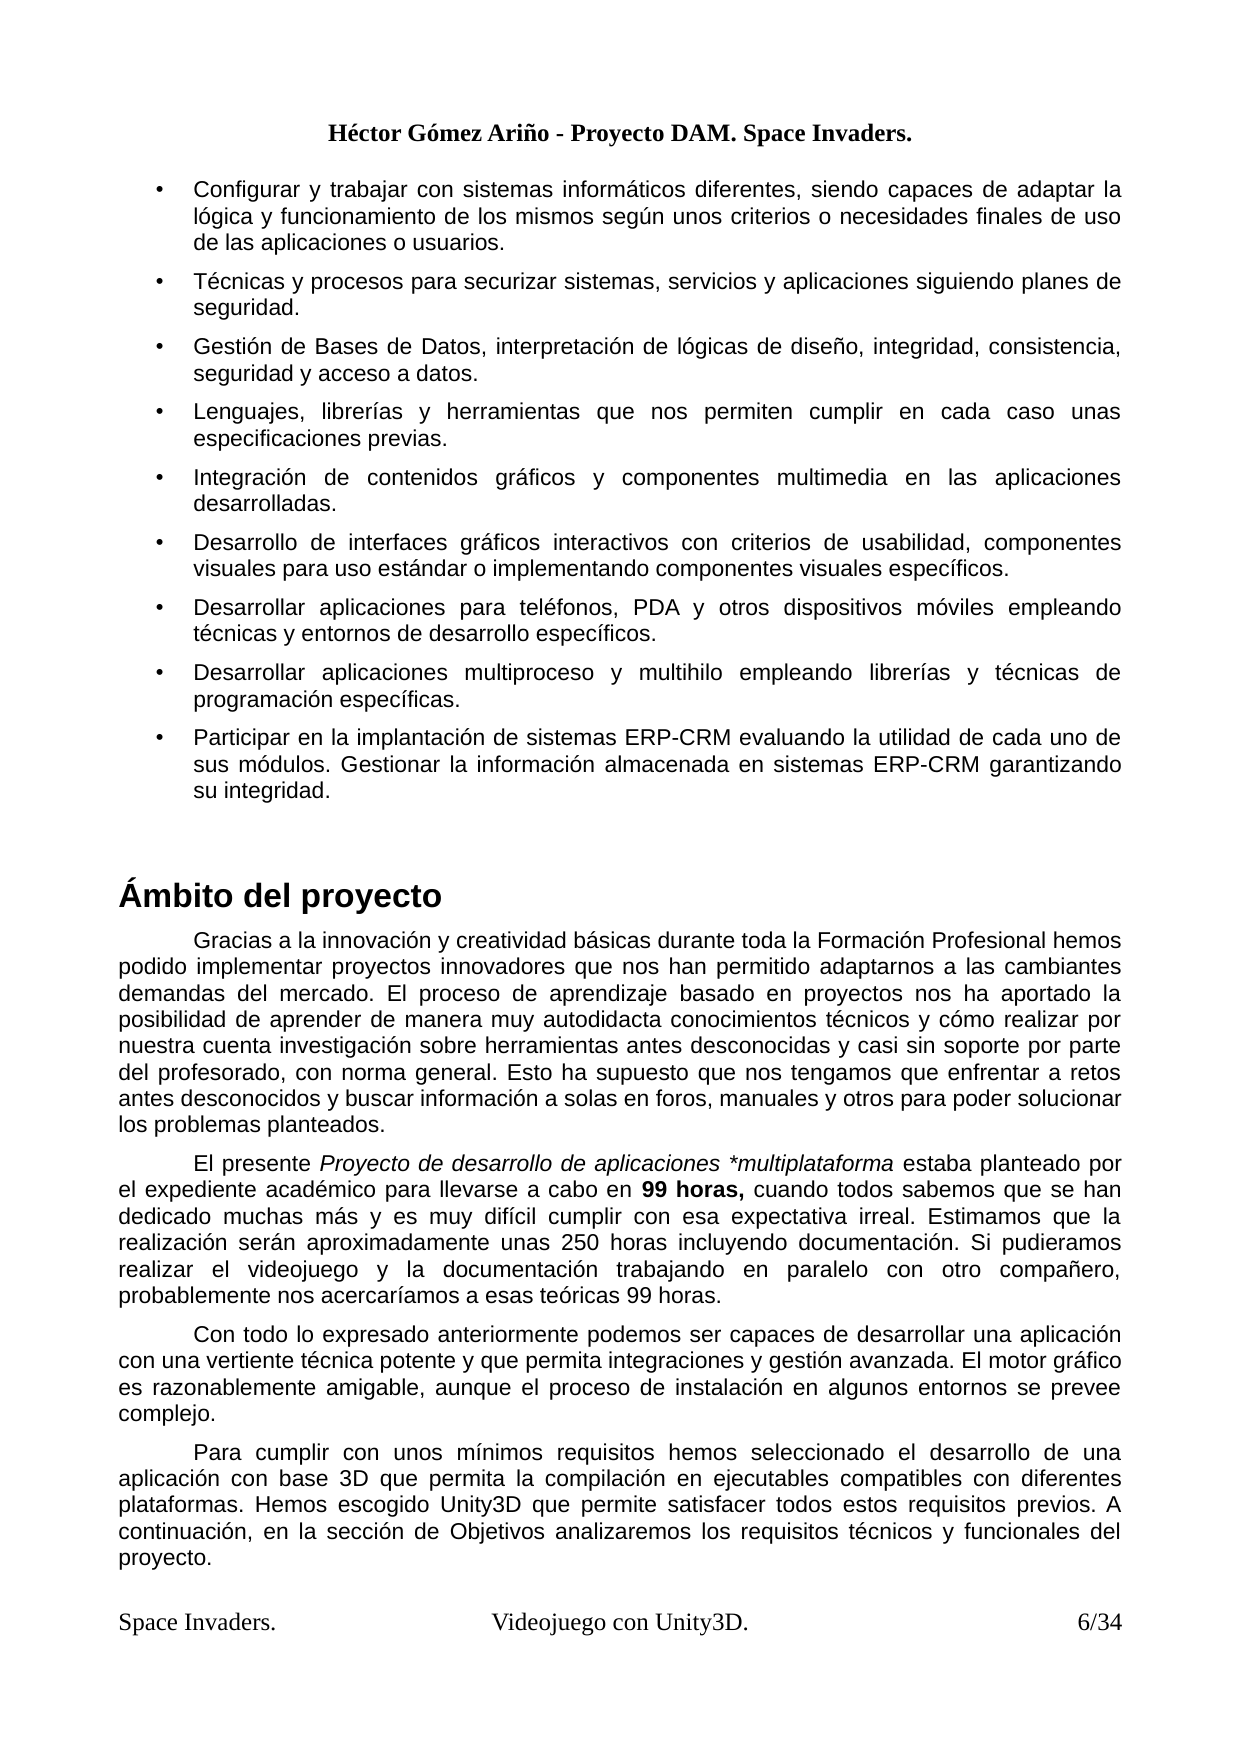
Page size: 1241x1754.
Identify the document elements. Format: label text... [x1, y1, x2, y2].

subtitle Ámbito del proyecto [118, 876, 1122, 914]
list Integración de contenidos gráficos y componentes multimedia en las aplicaciones desarrolladas. [156, 463, 1122, 516]
list Desarrollo de interfaces gráficos interactivos con criterios de usabilidad, componentes visuales para uso estándar o implementando componentes visuales específicos. [156, 529, 1122, 581]
list Lenguajes, librerías y herramientas que nos permiten cumplir en cada caso unas especificaciones previas. [156, 398, 1122, 451]
text Gracias a la innovación y creatividad básicas durante toda la Formación Profesional hemos podido implementar proyectos innovadores que nos han permitido adaptarnos a las cambiantes demandas del mercado. El proceso de aprendizaje basado en proyectos nos ha aportado la posibilidad de aprender de manera muy autodidacta conocimientos técnicos y cómo realizar por nuestra cuenta investigación sobre herramientas antes desconocidas y casi sin soporte por parte del profesorado, con norma general. Esto ha supuesto que nos tengamos que enfrentar a retos antes desconocidos y buscar información a solas en foros, manuales y otros para poder solucionar los problemas planteados. [118, 927, 1122, 1138]
list Gestión de Bases de Datos, interpretación de lógicas de diseño, integridad, consistencia, seguridad y acceso a datos. [156, 333, 1122, 386]
text El presente Proyecto de desarrollo de aplicaciones *multiplataforma estaba planteado por el expediente académico para llevarse a cabo en 99 horas, cuando todos sabemos que se han dedicado muchas más y es muy difícil cumplir con esa expectativa irreal. Estimamos que la realización serán aproximadamente unas 250 horas incluyendo documentación. Si pudieramos realizar el videojuego y la documentación trabajando en paralelo con otro compañero, probablemente nos acercaríamos a esas teóricas 99 horas. [118, 1150, 1122, 1308]
list Configurar y trabajar con sistemas informáticos diferentes, siendo capaces de adaptar la lógica y funcionamiento de los mismos según unos criterios o necesidades finales de uso de las aplicaciones o usuarios. [156, 176, 1122, 255]
list Participar en la implantación de sistemas ERP-CRM evaluando la utilidad de cada uno de sus módulos. Gestionar la información almacenada en sistemas ERP-CRM garantizando su integridad. [156, 724, 1122, 803]
list Técnicas y procesos para securizar sistemas, servicios y aplicaciones siguiendo planes de seguridad. [156, 268, 1122, 321]
list Desarrollar aplicaciones multiproceso y multihilo empleando librerías y técnicas de programación específicas. [156, 659, 1122, 712]
text Para cumplir con unos mínimos requisitos hemos seleccionado el desarrollo de una aplicación con base 3D que permita la compilación en ejecutables compatibles con diferentes plataformas. Hemos escogido Unity3D que permite satisfacer todos estos requisitos previos. A continuación, en la sección de Objetivos analizaremos los requisitos técnicos y funcionales del proyecto. [118, 1439, 1122, 1570]
list Desarrollar aplicaciones para teléfonos, PDA y otros dispositivos móviles empleando técnicas y entornos de desarrollo específicos. [156, 594, 1122, 647]
text Con todo lo expresado anteriormente podemos ser capaces de desarrollar una aplicación con una vertiente técnica potente y que permita integraciones y gestión avanzada. El motor gráfico es razonablemente amigable, aunque el proceso de instalación en algunos entornos se prevee complejo. [118, 1321, 1122, 1426]
